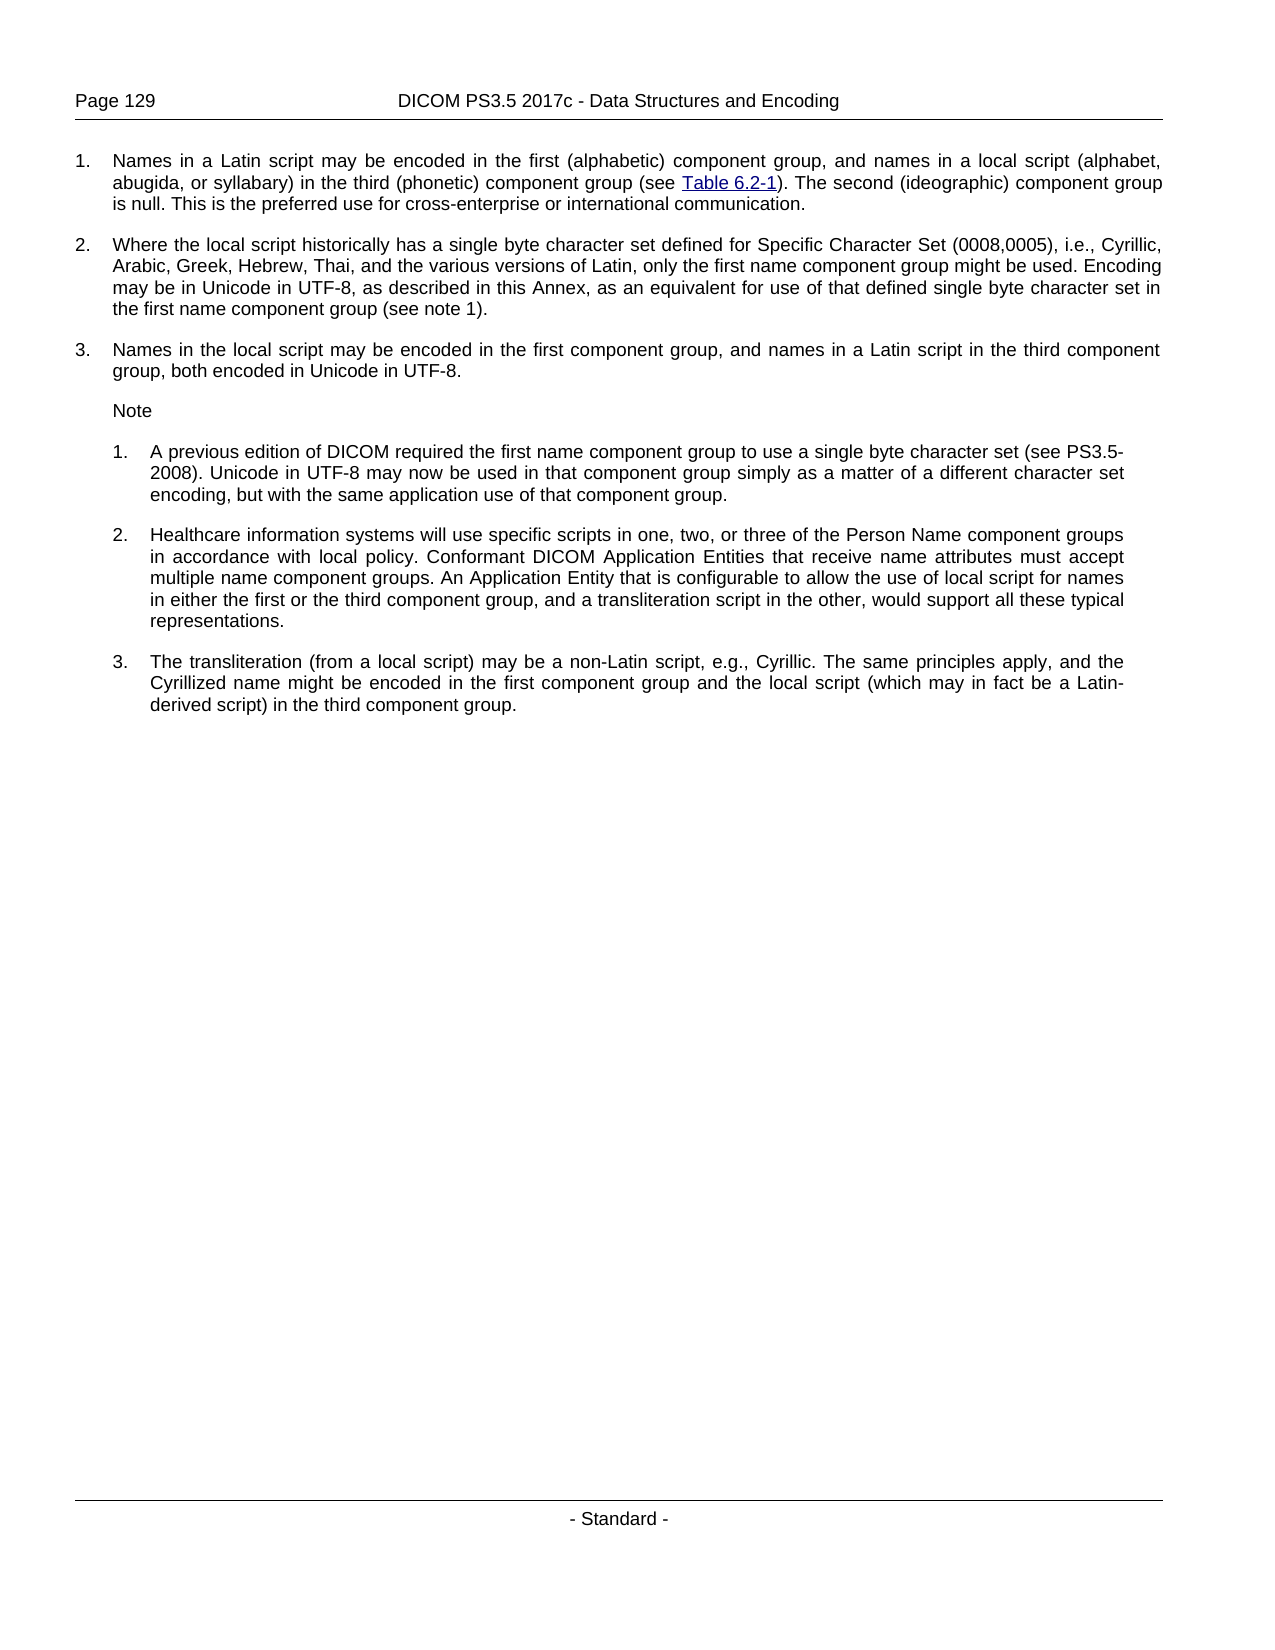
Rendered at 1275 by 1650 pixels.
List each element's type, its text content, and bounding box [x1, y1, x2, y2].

list Healthcare information systems will use specific scripts in one, two, or three of the Person Name component groups in accordance with local policy. Conformant DICOM Application Entities that receive name attributes must accept multiple name component groups. An Application Entity that is configurable to allow the use of local script for names in either the first or the third component group, and a transliteration script in the other, would support all these typical representations. [112, 524, 1125, 632]
list Names in a Latin script may be encoded in the first (alphabetic) component group, and names in a local script (alphabet, abugida, or syllabary) in the third (phonetic) component group (see Table 6.2-1). The second (ideographic) component group is null. This is the preferred use for cross-enterprise or international communication. [75, 150, 1162, 215]
list A previous edition of DICOM required the first name component group to use a single byte character set (see PS3.5-2008). Unicode in UTF-8 may now be used in that component group simply as a matter of a different character set encoding, but with the same application use of that component group. [112, 441, 1125, 505]
list Where the local script historically has a single byte character set defined for Specific Character Set (0008,0005), i.e., Cyrillic, Arabic, Greek, Hebrew, Thai, and the various versions of Latin, only the first name component group might be used. Encoding may be in Unicode in UTF-8, as described in this Annex, as an equivalent for use of that defined single byte character set in the first name component group (see note 1). [75, 233, 1162, 320]
text Note [112, 400, 1125, 422]
list The transliteration (from a local script) may be a non-Latin script, e.g., Cyrillic. The same principles apply, and the Cyrillized name might be encoded in the first component group and the local script (which may in fact be a Latin-derived script) in the third component group. [112, 651, 1125, 715]
list Names in the local script may be encoded in the first component group, and names in a Latin script in the third component group, both encoded in Unicode in UTF-8. [75, 338, 1162, 382]
